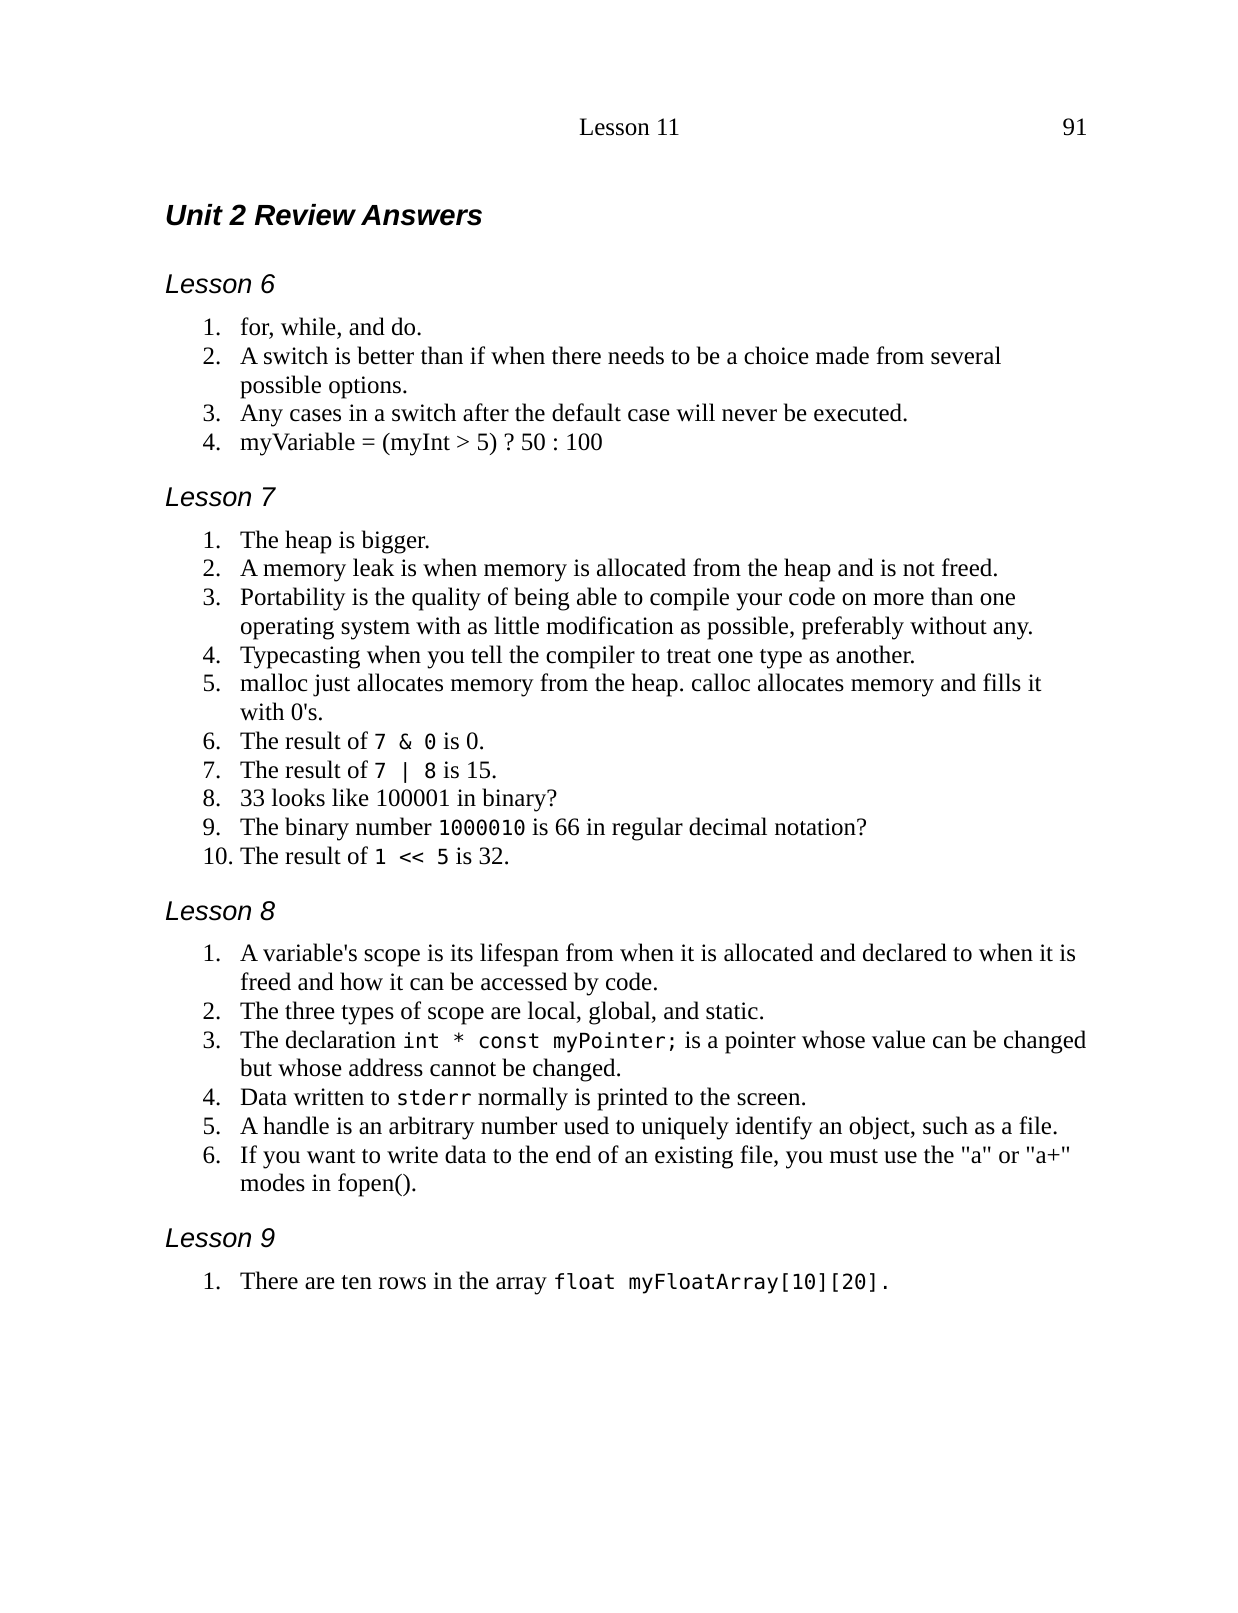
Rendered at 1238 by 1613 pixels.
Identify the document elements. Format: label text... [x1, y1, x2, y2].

subtitle Lesson 9 [165, 1222, 1087, 1253]
list A handle is an arbitrary number used to uniquely identify an object, such as a file. [202, 1111, 1087, 1140]
list There are ten rows in the array float myFloatArray[10][20]. [202, 1266, 1087, 1295]
list malloc just allocates memory from the heap. calloc allocates memory and fills it with 0's. [202, 668, 1087, 726]
list A memory leak is when memory is allocated from the heap and is not freed. [202, 553, 1087, 582]
subtitle Unit 2 Review Answers [165, 197, 1087, 231]
list for, while, and do. [202, 312, 1087, 341]
list Any cases in a switch after the default case will never be executed. [202, 398, 1087, 427]
list 33 looks like 100001 in binary? [202, 783, 1087, 812]
subtitle Lesson 6 [165, 268, 1087, 300]
list Typecasting when you tell the compiler to treat one type as another. [202, 640, 1087, 668]
list The result of 7 | 8 is 15. [202, 755, 1087, 783]
list A variable's scope is its lifespan from when it is allocated and declared to when it is freed and how it can be accessed by code. [202, 938, 1087, 996]
list myVariable = (myInt > 5) ? 50 : 100 [202, 427, 1087, 456]
list If you want to write data to the end of an existing file, you must use the "a" or "a+" modes in fopen(). [202, 1140, 1087, 1197]
subtitle Lesson 8 [165, 895, 1087, 926]
list Portability is the quality of being able to compile your code on more than one operating system with as little modification as possible, preferably without any. [202, 582, 1087, 640]
list The heap is bigger. [202, 525, 1087, 553]
list The binary number 1000010 is 66 in regular decimal notation? [202, 812, 1087, 841]
list A switch is better than if when there needs to be a choice made from several possible options. [202, 341, 1087, 398]
list Data written to stderr normally is printed to the screen. [202, 1082, 1087, 1111]
list The three types of scope are local, global, and static. [202, 996, 1087, 1025]
list The result of 7 & 0 is 0. [202, 726, 1087, 755]
list The result of 1 << 5 is 32. [202, 841, 1087, 870]
list The declaration int * const myPointer; is a pointer whose value can be changed but whose address cannot be changed. [202, 1025, 1087, 1082]
subtitle Lesson 7 [165, 481, 1087, 512]
